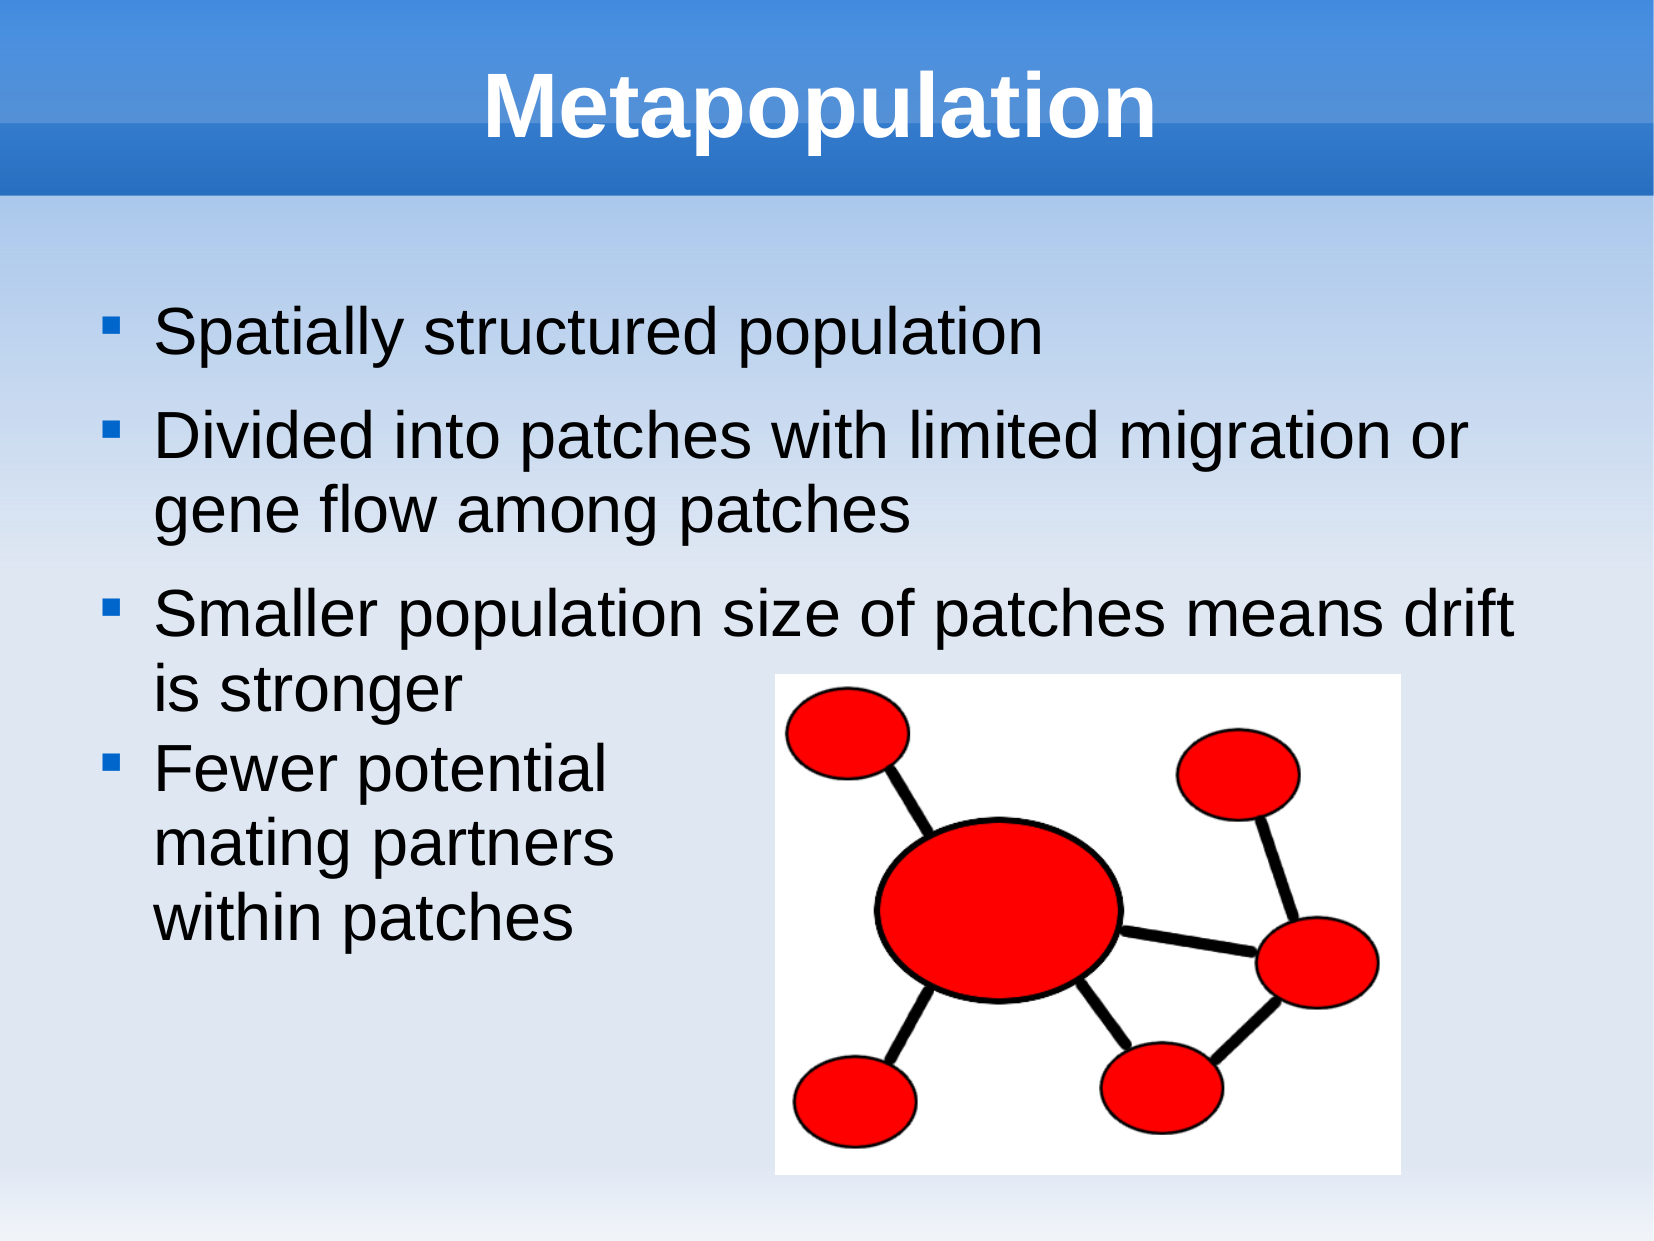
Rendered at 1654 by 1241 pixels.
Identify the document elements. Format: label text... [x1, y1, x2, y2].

picture [0, 0, 1654, 1241]
list Fewer potential mating partners within patches [82, 727, 788, 1113]
list Spatially structured population Divided into patches with limited migration or gene flow among patches Smaller population size of patches means drift is stronger [82, 290, 1571, 1094]
title Metapopulation [76, 0, 1565, 208]
